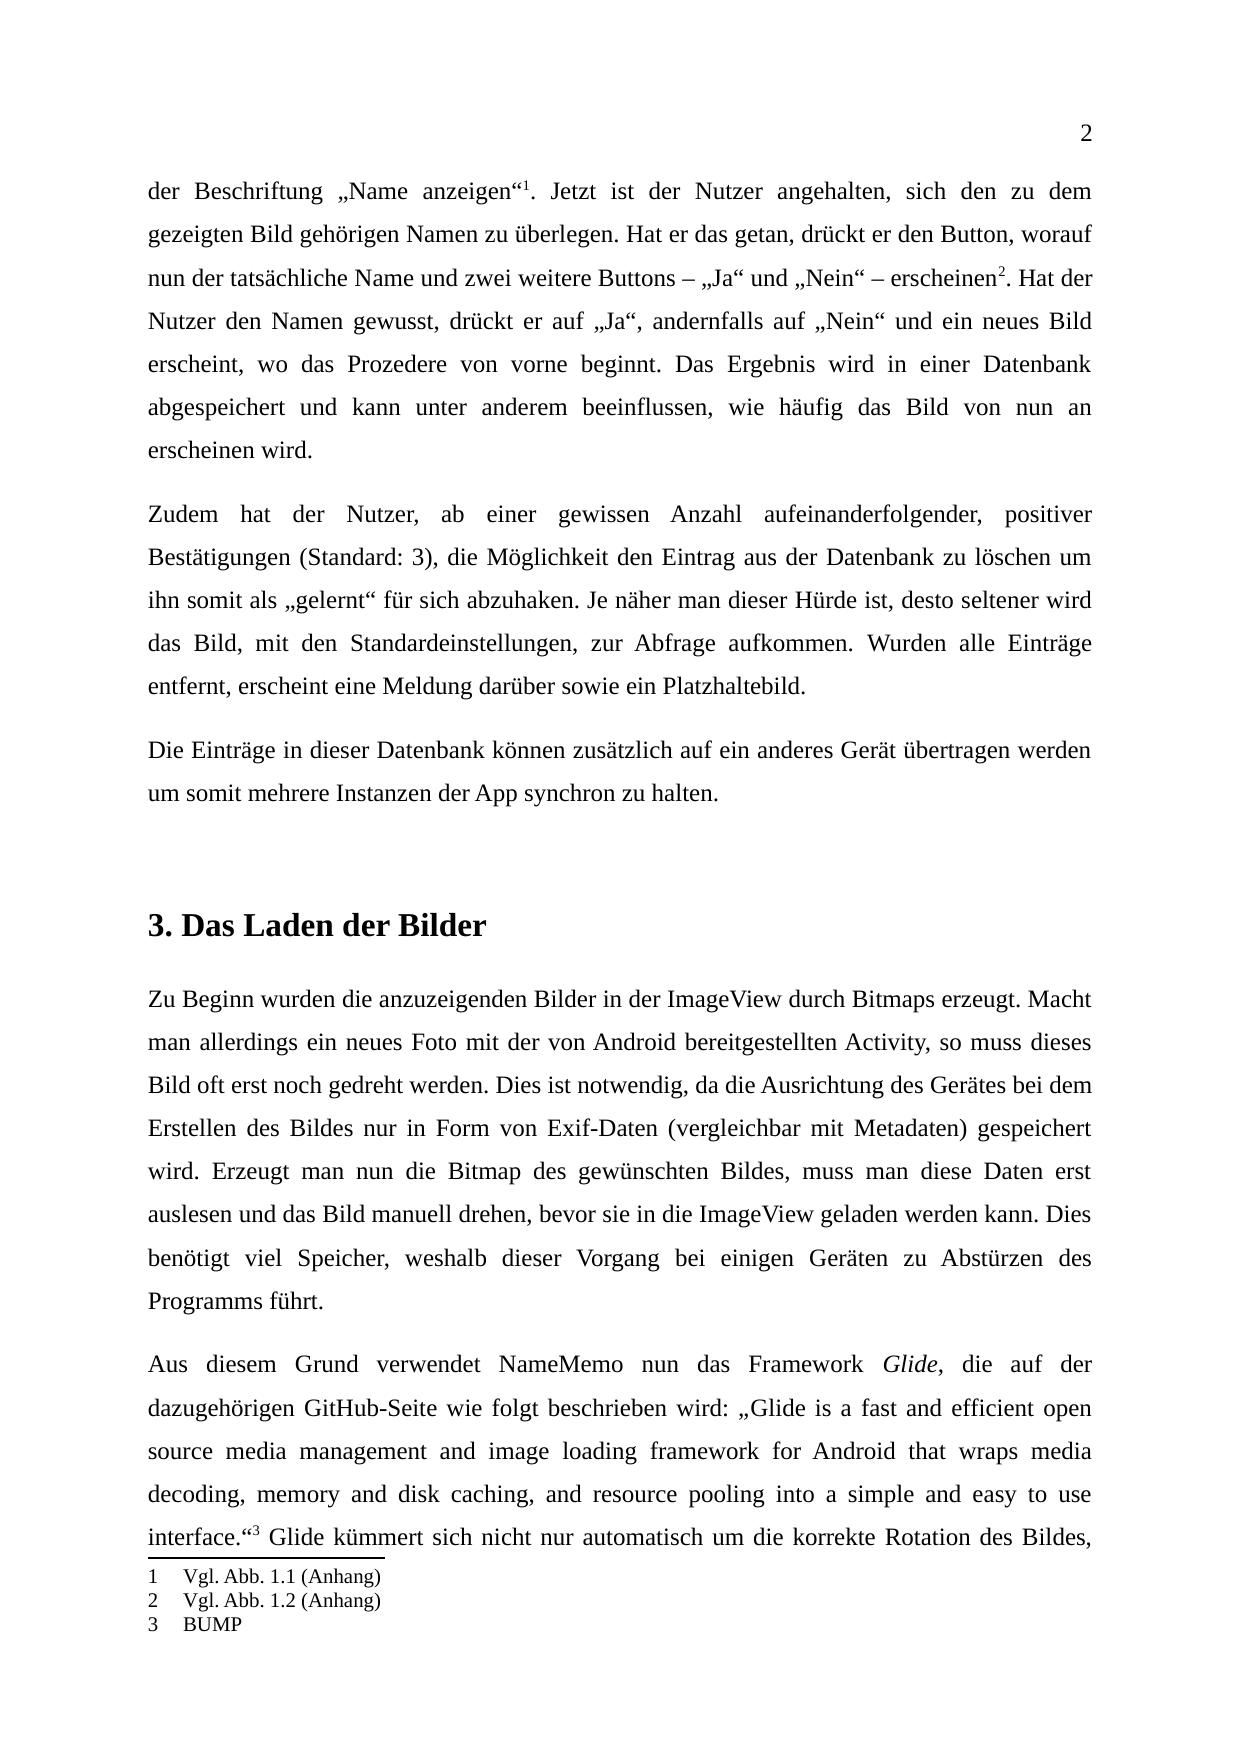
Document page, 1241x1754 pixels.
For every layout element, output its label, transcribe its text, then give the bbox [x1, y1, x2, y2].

text Zudem hat der Nutzer, ab einer gewissen Anzahl aufeinanderfolgender, positiver Bestätigungen (Standard: 3), die Möglichkeit den Eintrag aus der Datenbank zu löschen um ihn somit als „gelernt“ für sich abzuhaken. Je näher man dieser Hürde ist, desto seltener wird das Bild, mit den Standardeinstellungen, zur Abfrage aufkommen. Wurden alle Einträge entfernt, erscheint eine Meldung darüber sowie ein Platzhaltebild. [148, 499, 1093, 700]
text Die Einträge in dieser Datenbank können zusätzlich auf ein anderes Gerät übertragen werden um somit mehrere Instanzen der App synchron zu halten. [148, 735, 1093, 807]
text Aus diesem Grund verwendet NameMemo nun das Framework Glide, die auf der dazugehörigen GitHub-Seite wie folgt beschrieben wird: „Glide is a fast and efficient open source media management and image loading framework for Android that wraps media decoding, memory and disk caching, and resource pooling into a simple and easy to use interface.“ Glide kümmert sich nicht nur automatisch um die korrekte Rotation des Bildes, [148, 1349, 1093, 1551]
text Zu Beginn wurden die anzuzeigenden Bilder in der ImageView durch Bitmaps erzeugt. Macht man allerdings ein neues Foto mit der von Android bereitgestellten Activity, so muss dieses Bild oft erst noch gedreht werden. Dies ist notwendig, da die Ausrichtung des Gerätes bei dem Erstellen des Bildes nur in Form von Exif-Daten (vergleichbar mit Metadaten) gespeichert wird. Erzeugt man nun die Bitmap des gewünschten Bildes, muss man diese Daten erst auslesen und das Bild manuell drehen, bevor sie in die ImageView geladen werden kann. Dies benötigt viel Speicher, weshalb dieser Vorgang bei einigen Geräten zu Abstürzen des Programms führt. [148, 984, 1093, 1314]
text Vgl. Abb. 1.1 (Anhang) [148, 1564, 1093, 1588]
text BUMP [148, 1612, 1093, 1636]
text der Beschriftung „Name anzeigen“. Jetzt ist der Nutzer angehalten, sich den zu dem gezeigten Bild gehörigen Namen zu überlegen. Hat er das getan, drückt er den Button, worauf nun der tatsächliche Name und zwei weitere Buttons – „Ja“ und „Nein“ – erscheinen. Hat der Nutzer den Namen gewusst, drückt er auf „Ja“, andernfalls auf „Nein“ und ein neues Bild erscheint, wo das Prozedere von vorne beginnt. Das Ergebnis wird in einer Datenbank abgespeichert und kann unter anderem beeinflussen, wie häufig das Bild von nun an erscheinen wird. [148, 176, 1093, 464]
subtitle 3. Das Laden der Bilder [148, 906, 1093, 944]
text Vgl. Abb. 1.2 (Anhang) [148, 1588, 1093, 1612]
